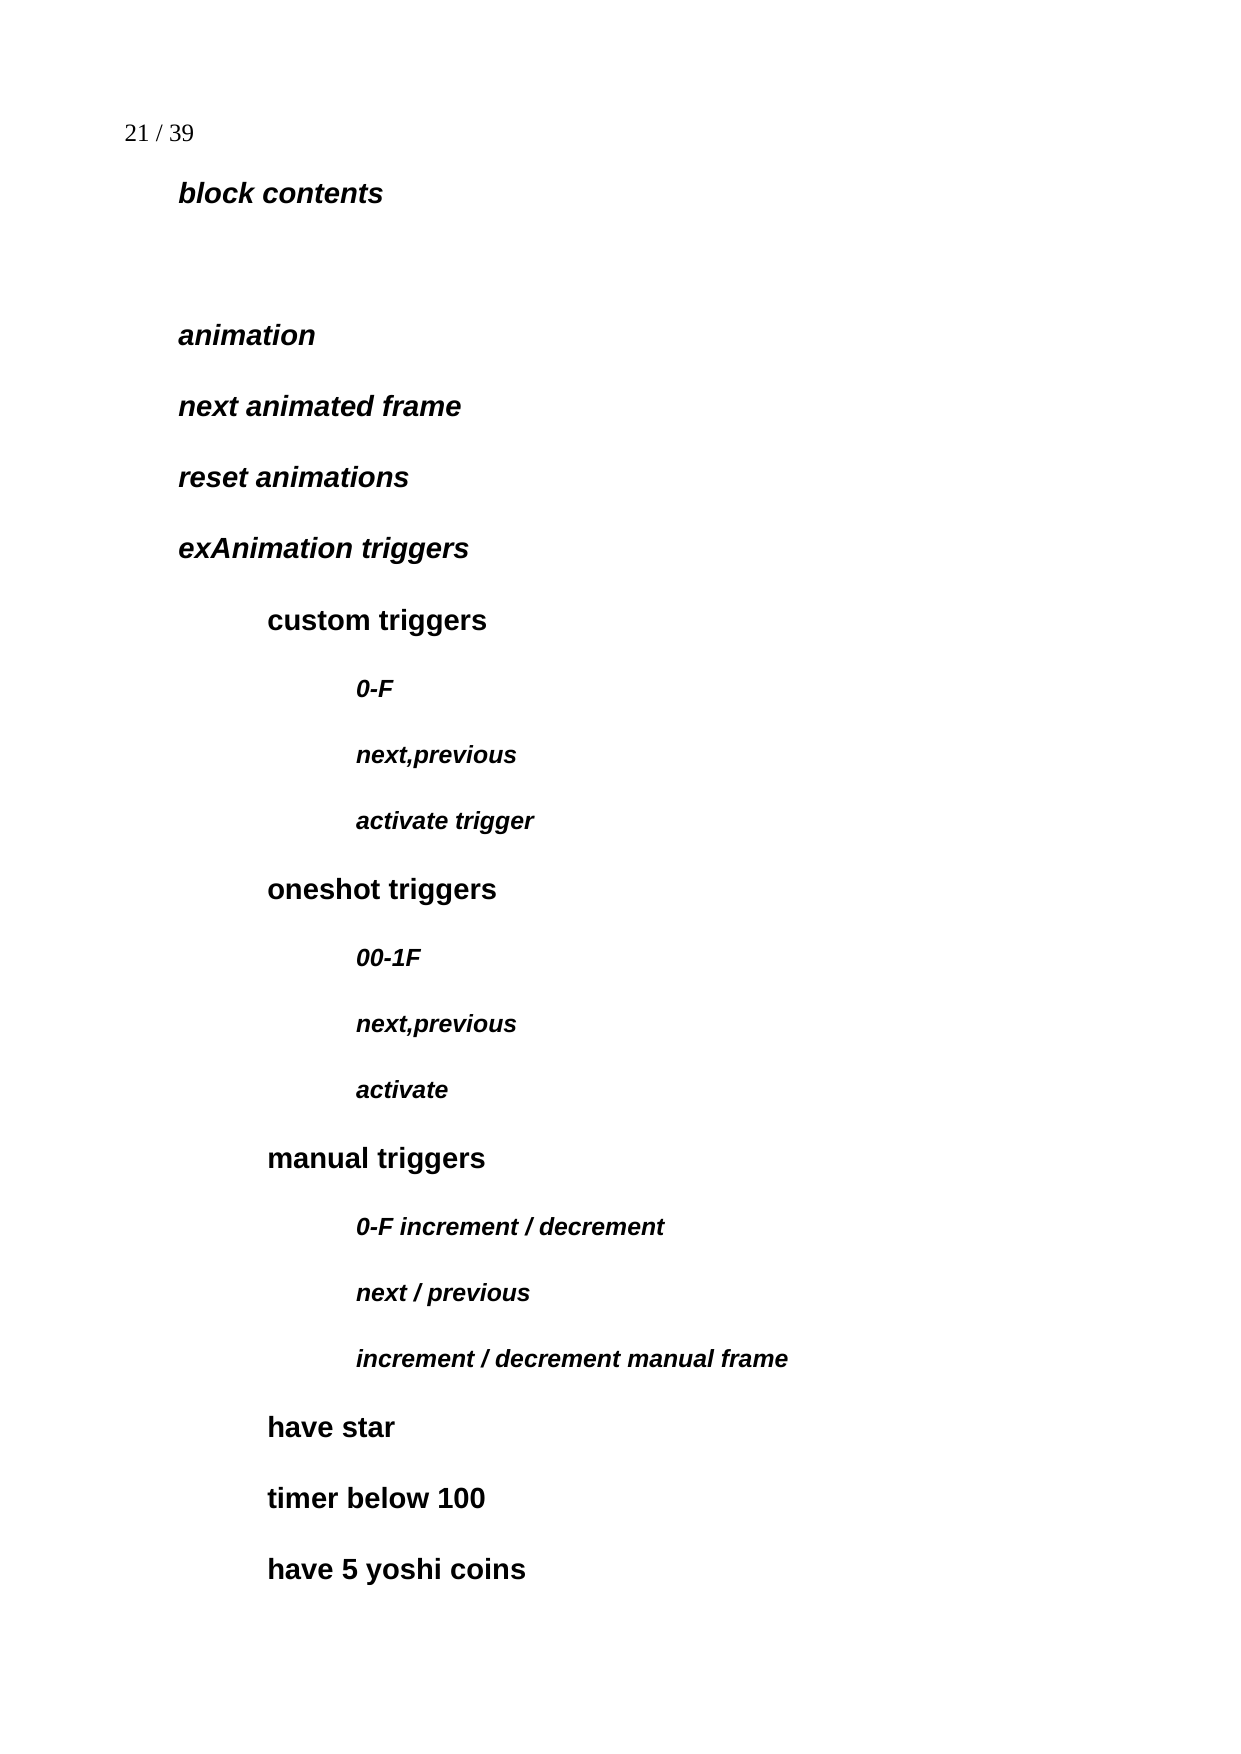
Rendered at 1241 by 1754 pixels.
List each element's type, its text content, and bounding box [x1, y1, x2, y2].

subtitle have star [118, 1410, 1122, 1444]
subtitle animation [118, 318, 1122, 352]
subtitle next / previous [118, 1278, 1122, 1307]
subtitle next,previous [118, 1009, 1122, 1037]
subtitle manual triggers [118, 1141, 1122, 1174]
subtitle activate [118, 1075, 1122, 1103]
subtitle exAnimation triggers [118, 532, 1122, 565]
subtitle block contents [118, 176, 1122, 210]
subtitle timer below 100 [118, 1481, 1122, 1515]
subtitle reset animations [118, 461, 1122, 494]
subtitle increment / decrement manual frame [118, 1344, 1122, 1373]
subtitle custom triggers [118, 603, 1122, 636]
subtitle oneshot triggers [118, 872, 1122, 905]
subtitle next animated frame [118, 389, 1122, 423]
subtitle next,previous [118, 740, 1122, 768]
subtitle 0-F [118, 674, 1122, 702]
subtitle have 5 yoshi coins [118, 1552, 1122, 1586]
subtitle activate trigger [118, 806, 1122, 834]
subtitle 0-F increment / decrement [118, 1212, 1122, 1241]
subtitle 00-1F [118, 943, 1122, 971]
